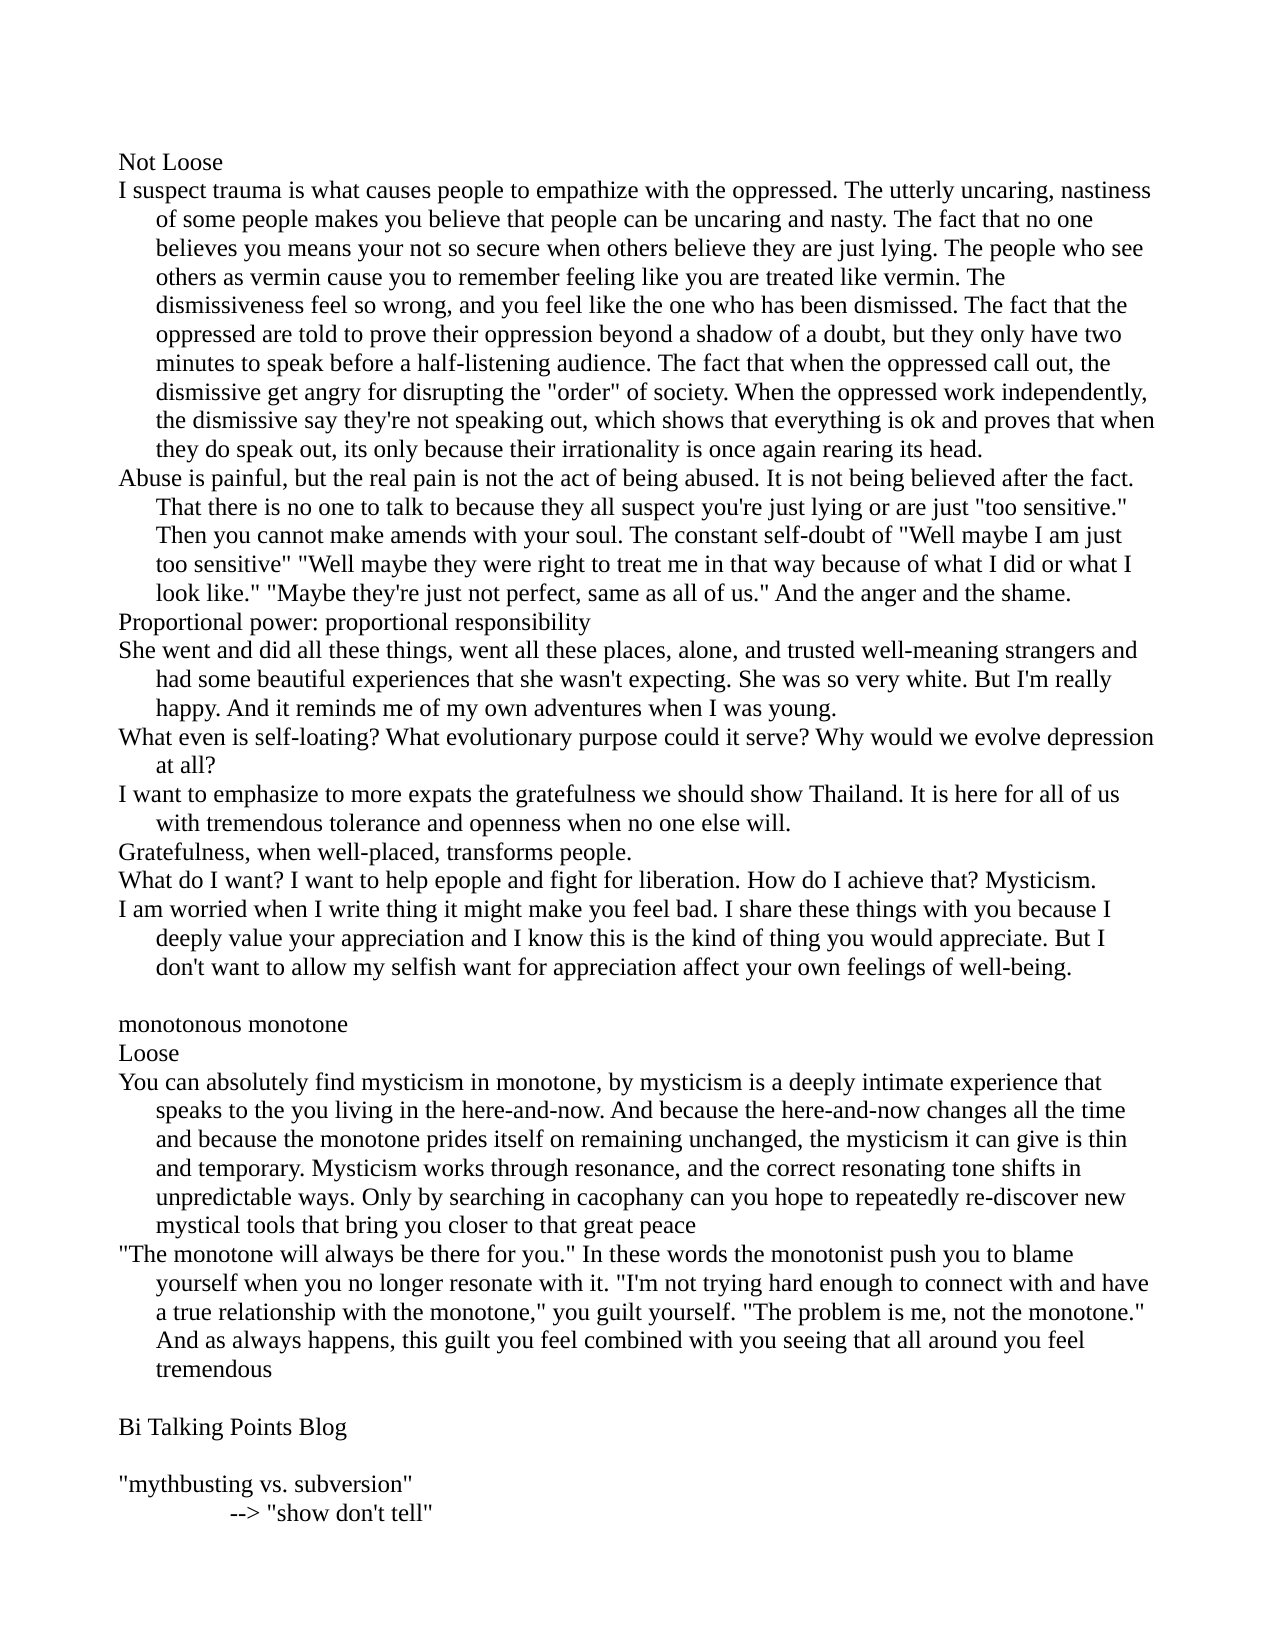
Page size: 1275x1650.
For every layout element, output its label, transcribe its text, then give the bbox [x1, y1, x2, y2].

text I suspect trauma is what causes people to empathize with the oppressed. The utterly uncaring, nastiness of some people makes you believe that people can be uncaring and nasty. The fact that no one believes you means your not so secure when others believe they are just lying. The people who see others as vermin cause you to remember feeling like you are treated like vermin. The dismissiveness feel so wrong, and you feel like the one who has been dismissed. The fact that the oppressed are told to prove their oppression beyond a shadow of a doubt, but they only have two minutes to speak before a half-listening audience. The fact that when the oppressed call out, the dismissive get angry for disrupting the "order" of society. When the oppressed work independently, the dismissive say they're not speaking out, which shows that everything is ok and proves that when they do speak out, its only because their irrationality is once again rearing its head. [118, 176, 1157, 463]
text What do I want? I want to help epople and fight for liberation. How do I achieve that? Mysticism. [118, 866, 1157, 894]
text monotonous monotone [118, 1009, 1157, 1038]
text "mythbusting vs. subversion" [118, 1469, 1157, 1498]
text I want to emphasize to more expats the gratefulness we should show Thailand. It is here for all of us with tremendous tolerance and openness when no one else will. [118, 779, 1157, 837]
text What even is self-loating? What evolutionary purpose could it serve? Why would we evolve depression at all? [118, 722, 1157, 779]
text She went and did all these things, went all these places, alone, and trusted well-meaning strangers and had some beautiful experiences that she wasn't expecting. She was so very white. But I'm really happy. And it reminds me of my own adventures when I was young. [118, 636, 1157, 722]
text I am worried when I write thing it might make you feel bad. I share these things with you because I deeply value your appreciation and I know this is the kind of thing you would appreciate. But I don't want to allow my selfish want for appreciation affect your own feelings of well-being. [118, 894, 1157, 981]
text --> "show don't tell" [118, 1498, 1157, 1527]
text Proportional power: proportional responsibility [118, 607, 1157, 636]
text "The monotone will always be there for you." In these words the monotonist push you to blame yourself when you no longer resonate with it. "I'm not trying hard enough to connect with and have a true relationship with the monotone," you guilt yourself. "The problem is me, not the monotone." And as always happens, this guilt you feel combined with you seeing that all around you feel tremendous [118, 1239, 1157, 1383]
text Abuse is painful, but the real pain is not the act of being abused. It is not being believed after the fact. That there is no one to talk to because they all suspect you're just lying or are just "too sensitive." Then you cannot make amends with your soul. The constant self-doubt of "Well maybe I am just too sensitive" "Well maybe they were right to treat me in that way because of what I did or what I look like." "Maybe they're just not perfect, same as all of us." And the anger and the shame. [118, 463, 1157, 607]
text Loose [118, 1038, 1157, 1067]
text Bi Talking Points Blog [118, 1412, 1157, 1441]
text Gratefulness, when well-placed, transforms people. [118, 837, 1157, 866]
text You can absolutely find mysticism in monotone, by mysticism is a deeply intimate experience that speaks to the you living in the here-and-now. And because the here-and-now changes all the time and because the monotone prides itself on remaining unchanged, the mysticism it can give is thin and temporary. Mysticism works through resonance, and the correct resonating tone shifts in unpredictable ways. Only by searching in cacophany can you hope to repeatedly re-discover new mystical tools that bring you closer to that great peace [118, 1067, 1157, 1239]
text Not Loose [118, 147, 1157, 176]
